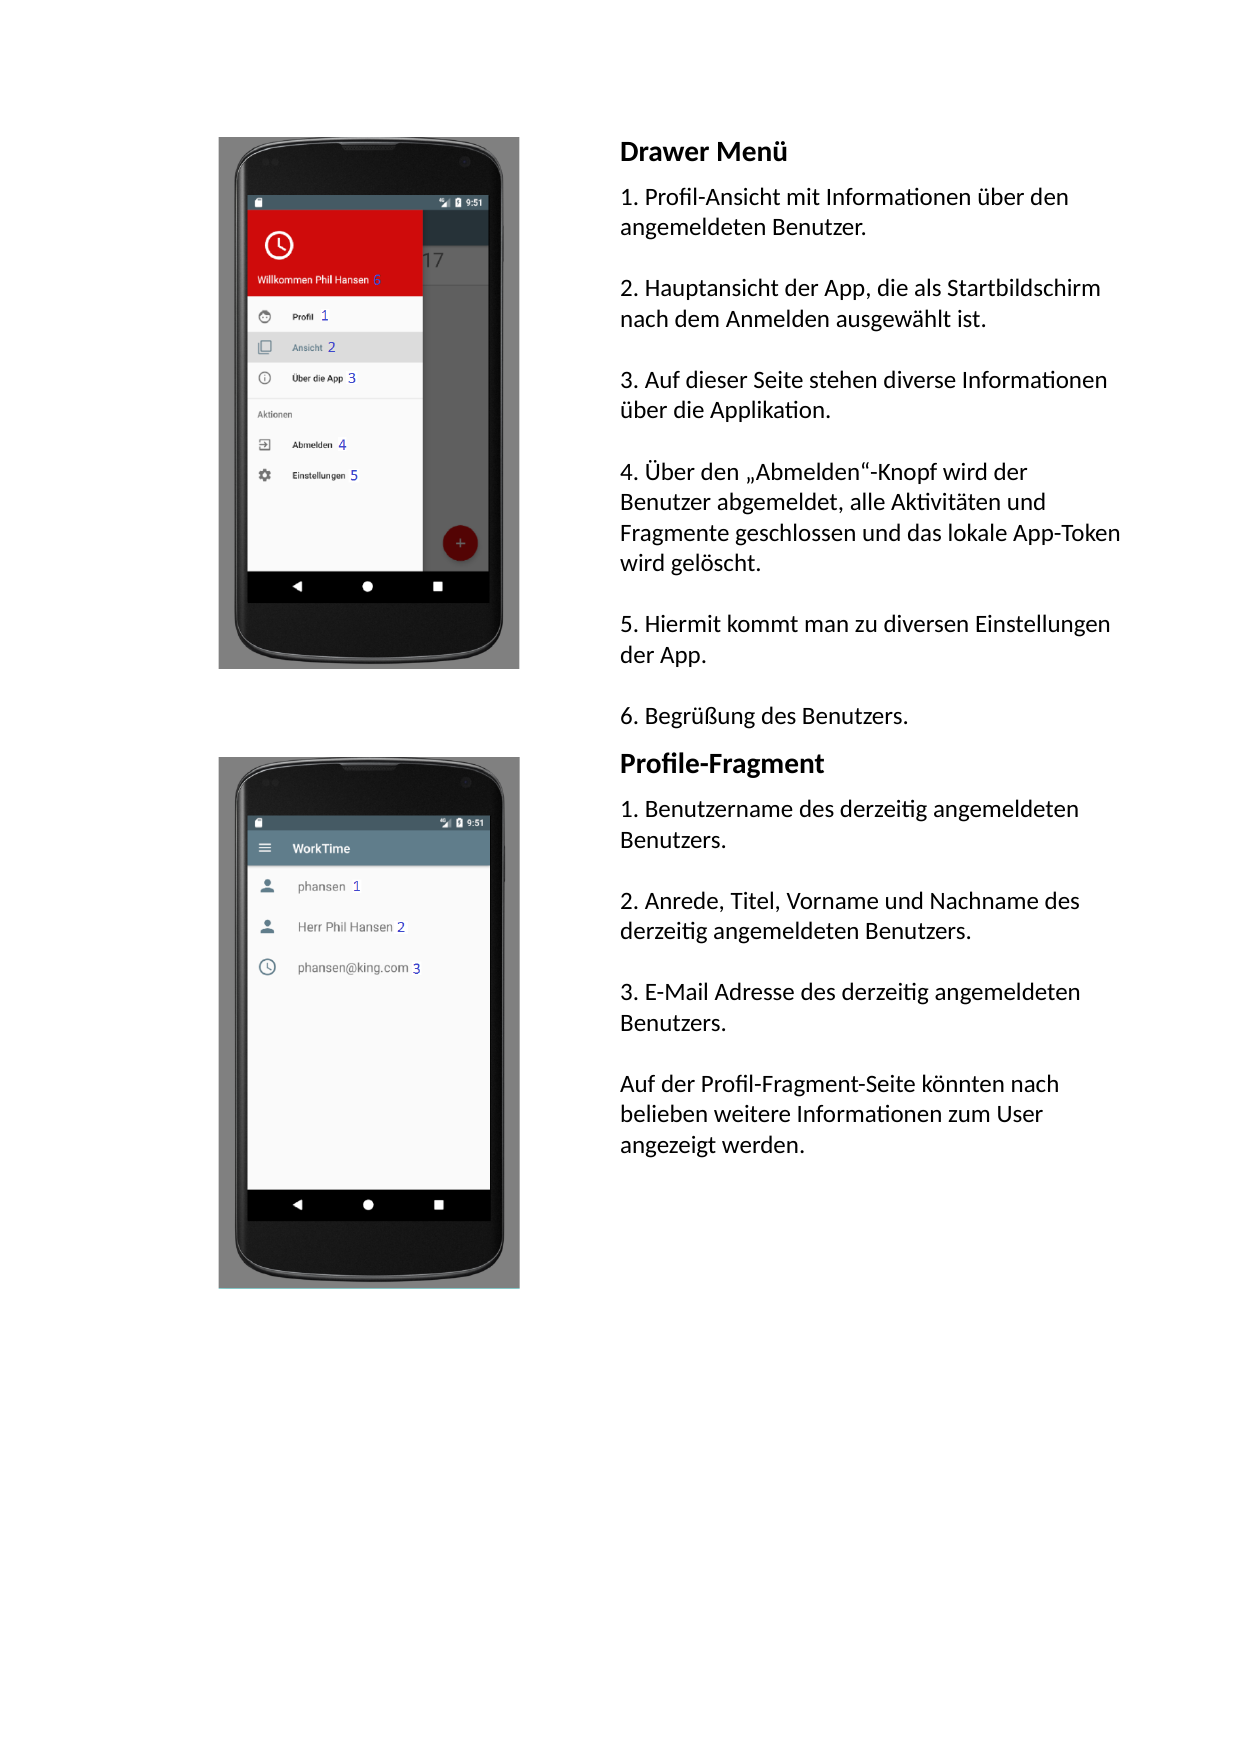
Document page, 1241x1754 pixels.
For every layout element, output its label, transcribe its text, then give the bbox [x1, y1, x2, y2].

table_cell Drawer Menü 1. Profil-Ansicht mit Informationen über den angemeldeten Benutzer. 2. Hauptansicht der App, die als Startbildschirm nach dem Anmelden ausgewählt ist. 3. Auf dieser Seite stehen diverse Informationen über die Applikation. 4. Über den „Abmelden“-Knopf wird der Benutzer abgemeldet, alle Aktivitäten und Fragmente geschlossen und das lokale App-Token wird gelöscht. 5. Hiermit kommt man zu diversen Einstellungen der App. 6. Begrüßung des Benutzers. [620, 118, 1122, 730]
picture [218, 757, 520, 1289]
table_cell [118, 730, 620, 1319]
picture [218, 137, 520, 669]
table_cell [118, 118, 620, 730]
table_cell Profile-Fragment 1. Benutzername des derzeitig angemeldeten Benutzers. 2. Anrede, Titel, Vorname und Nachname des derzeitig angemeldeten Benutzers. 3. E-Mail Adresse des derzeitig angemeldeten Benutzers. Auf der Profil-Fragment-Seite könnten nach belieben weitere Informationen zum User angezeigt werden. [620, 730, 1122, 1319]
